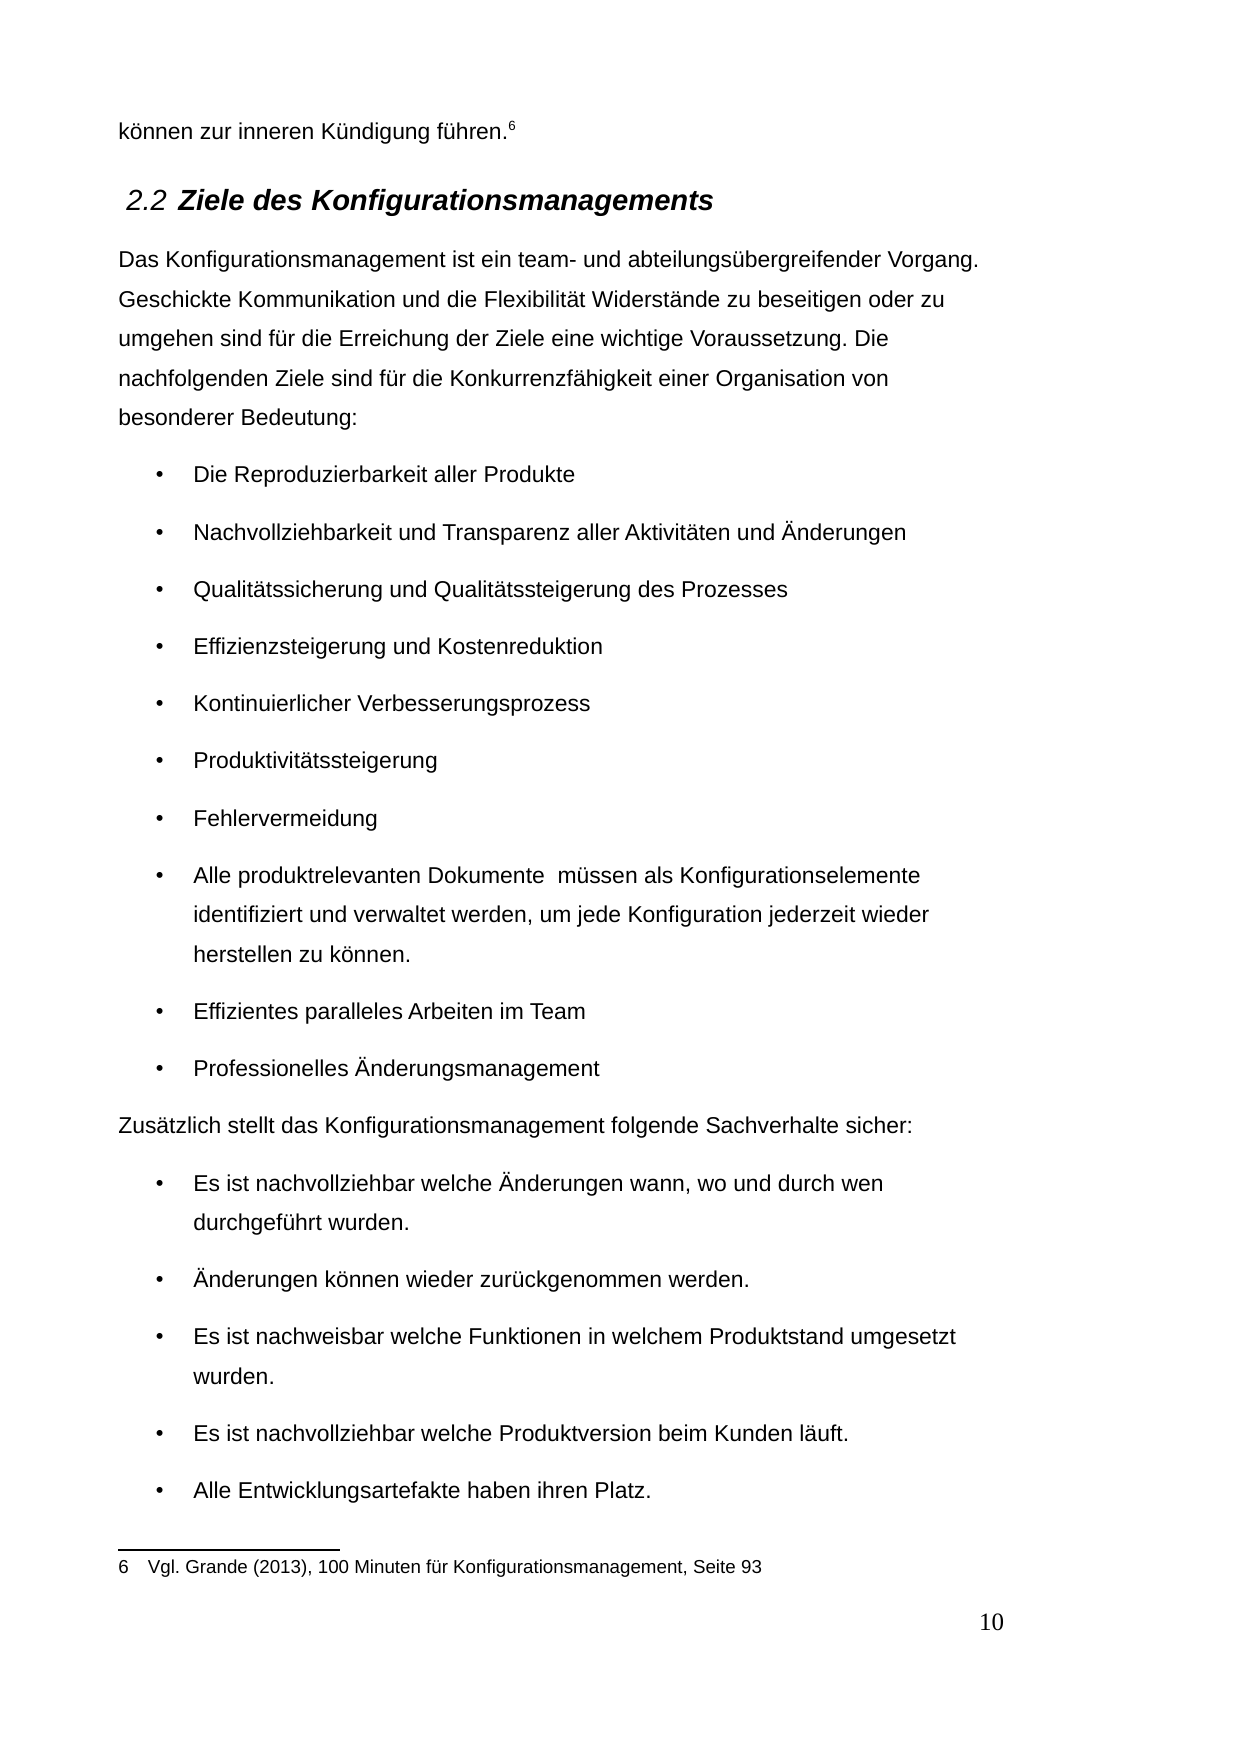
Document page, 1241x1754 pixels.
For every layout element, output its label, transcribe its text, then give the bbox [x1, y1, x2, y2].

list Fehlervermeidung [156, 804, 1004, 831]
text können zur inneren Kündigung führen. [118, 118, 1004, 144]
list Effizientes paralleles Arbeiten im Team [156, 998, 1004, 1024]
text Das Konfigurationsmanagement ist ein team- und abteilungsübergreifender Vorgang. Geschickte Kommunikation und die Flexibilität Widerstände zu beseitigen oder zu umgehen sind für die Erreichung der Ziele eine wichtige Voraussetzung. Die nachfolgenden Ziele sind für die Konkurrenzfähigkeit einer Organisation von besonderer Bedeutung: [118, 246, 1004, 431]
list Die Reproduzierbarkeit aller Produkte [156, 461, 1004, 488]
list Es ist nachvollziehbar welche Produktversion beim Kunden läuft. [156, 1420, 1004, 1446]
list Es ist nachvollziehbar welche Änderungen wann, wo und durch wen durchgeführt wurden. [156, 1169, 1004, 1235]
list Es ist nachweisbar welche Funktionen in welchem Produktstand umgesetzt wurden. [156, 1323, 1004, 1389]
list Qualitätssicherung und Qualitätssteigerung des Prozesses [156, 576, 1004, 602]
list Kontinuierlicher Verbesserungsprozess [156, 690, 1004, 717]
subtitle Ziele des Konfigurationsmanagements [118, 183, 1004, 216]
text Vgl. Grande (2013), 100 Minuten für Konfigurationsmanagement, Seite 93 [118, 1556, 1004, 1578]
list Professionelles Änderungsmanagement [156, 1055, 1004, 1081]
list Alle produktrelevanten Dokumente müssen als Konfigurationselemente identifiziert und verwaltet werden, um jede Konfiguration jederzeit wieder herstellen zu können. [156, 862, 1004, 967]
list Nachvollziehbarkeit und Transparenz aller Aktivitäten und Änderungen [156, 519, 1004, 545]
text Zusätzlich stellt das Konfigurationsmanagement folgende Sachverhalte sicher: [118, 1112, 1004, 1139]
list Änderungen können wieder zurückgenommen werden. [156, 1266, 1004, 1292]
list Alle Entwicklungsartefakte haben ihren Platz. [156, 1477, 1004, 1503]
list Produktivitätssteigerung [156, 747, 1004, 774]
list Effizienzsteigerung und Kostenreduktion [156, 633, 1004, 659]
